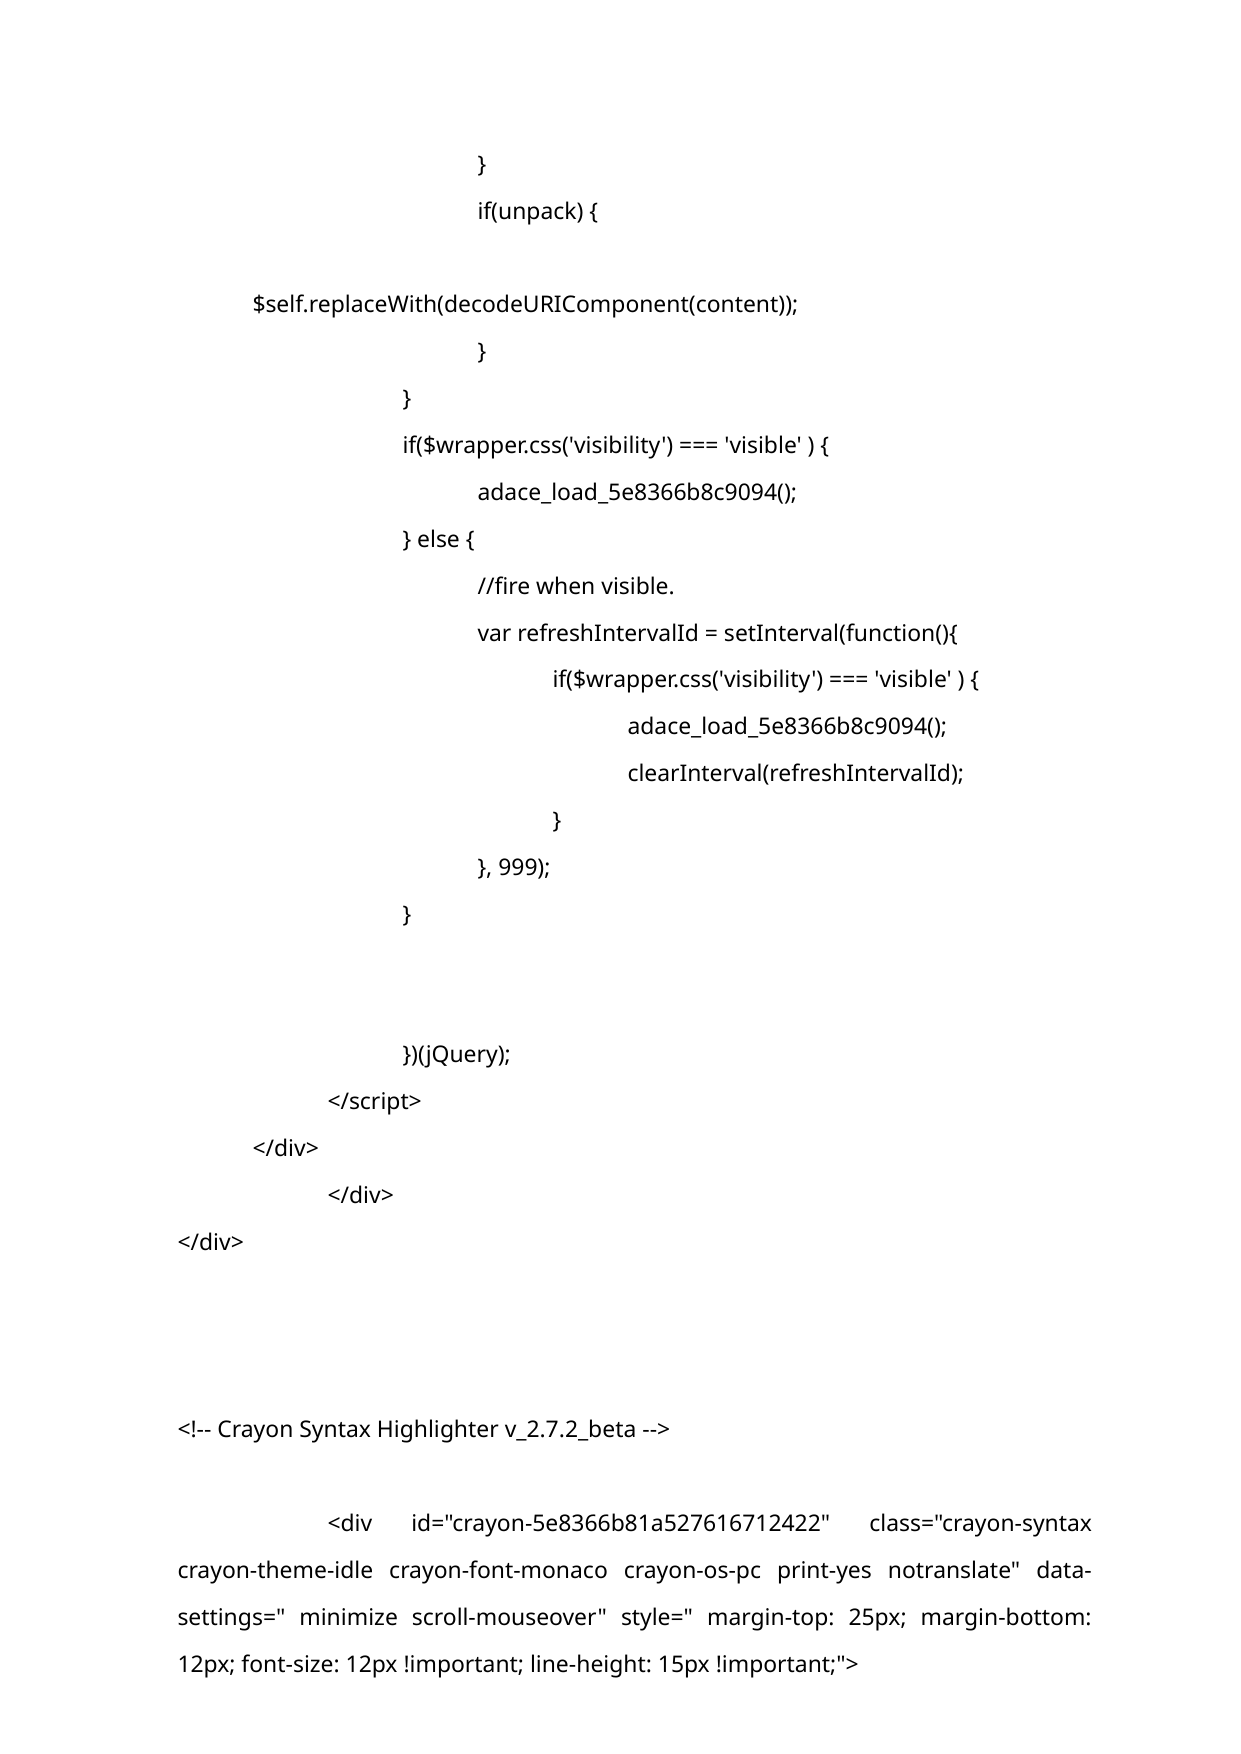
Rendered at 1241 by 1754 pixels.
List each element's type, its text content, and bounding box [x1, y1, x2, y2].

text })(jQuery); [177, 1038, 1092, 1069]
text if($wrapper.css('visibility') === 'visible' ) { [177, 663, 1092, 694]
text var refreshIntervalId = setInterval(function(){ [177, 616, 1092, 648]
text if(unpack) { [177, 194, 1092, 226]
text <!-- Crayon Syntax Highlighter v_2.7.2_beta --> [177, 1413, 1092, 1444]
text } [177, 898, 1092, 929]
text clearInterval(refreshIntervalId); [177, 757, 1092, 788]
text </div> [177, 1132, 1092, 1163]
text //fire when visible. [177, 569, 1092, 601]
text } [177, 804, 1092, 835]
text adace_load_5e8366b8c9094(); [177, 476, 1092, 507]
text adace_load_5e8366b8c9094(); [177, 710, 1092, 741]
text </div> [177, 1179, 1092, 1210]
text } [177, 335, 1092, 366]
text $self.replaceWith(decodeURIComponent(content)); [177, 241, 1092, 319]
text if($wrapper.css('visibility') === 'visible' ) { [177, 429, 1092, 460]
text } [177, 382, 1092, 413]
text <div id="crayon-5e8366b81a527616712422" class="crayon-syntax crayon-theme-idle crayon-font-monaco crayon-os-pc print-yes notranslate" data-settings=" minimize scroll-mouseover" style=" margin-top: 25px; margin-bottom: 12px; font-size: 12px !important; line-height: 15px !important;"> [177, 1507, 1092, 1679]
text } else { [177, 523, 1092, 554]
text } [177, 148, 1092, 179]
text </div> [177, 1226, 1092, 1257]
text </script> [177, 1085, 1092, 1116]
text }, 999); [177, 851, 1092, 882]
